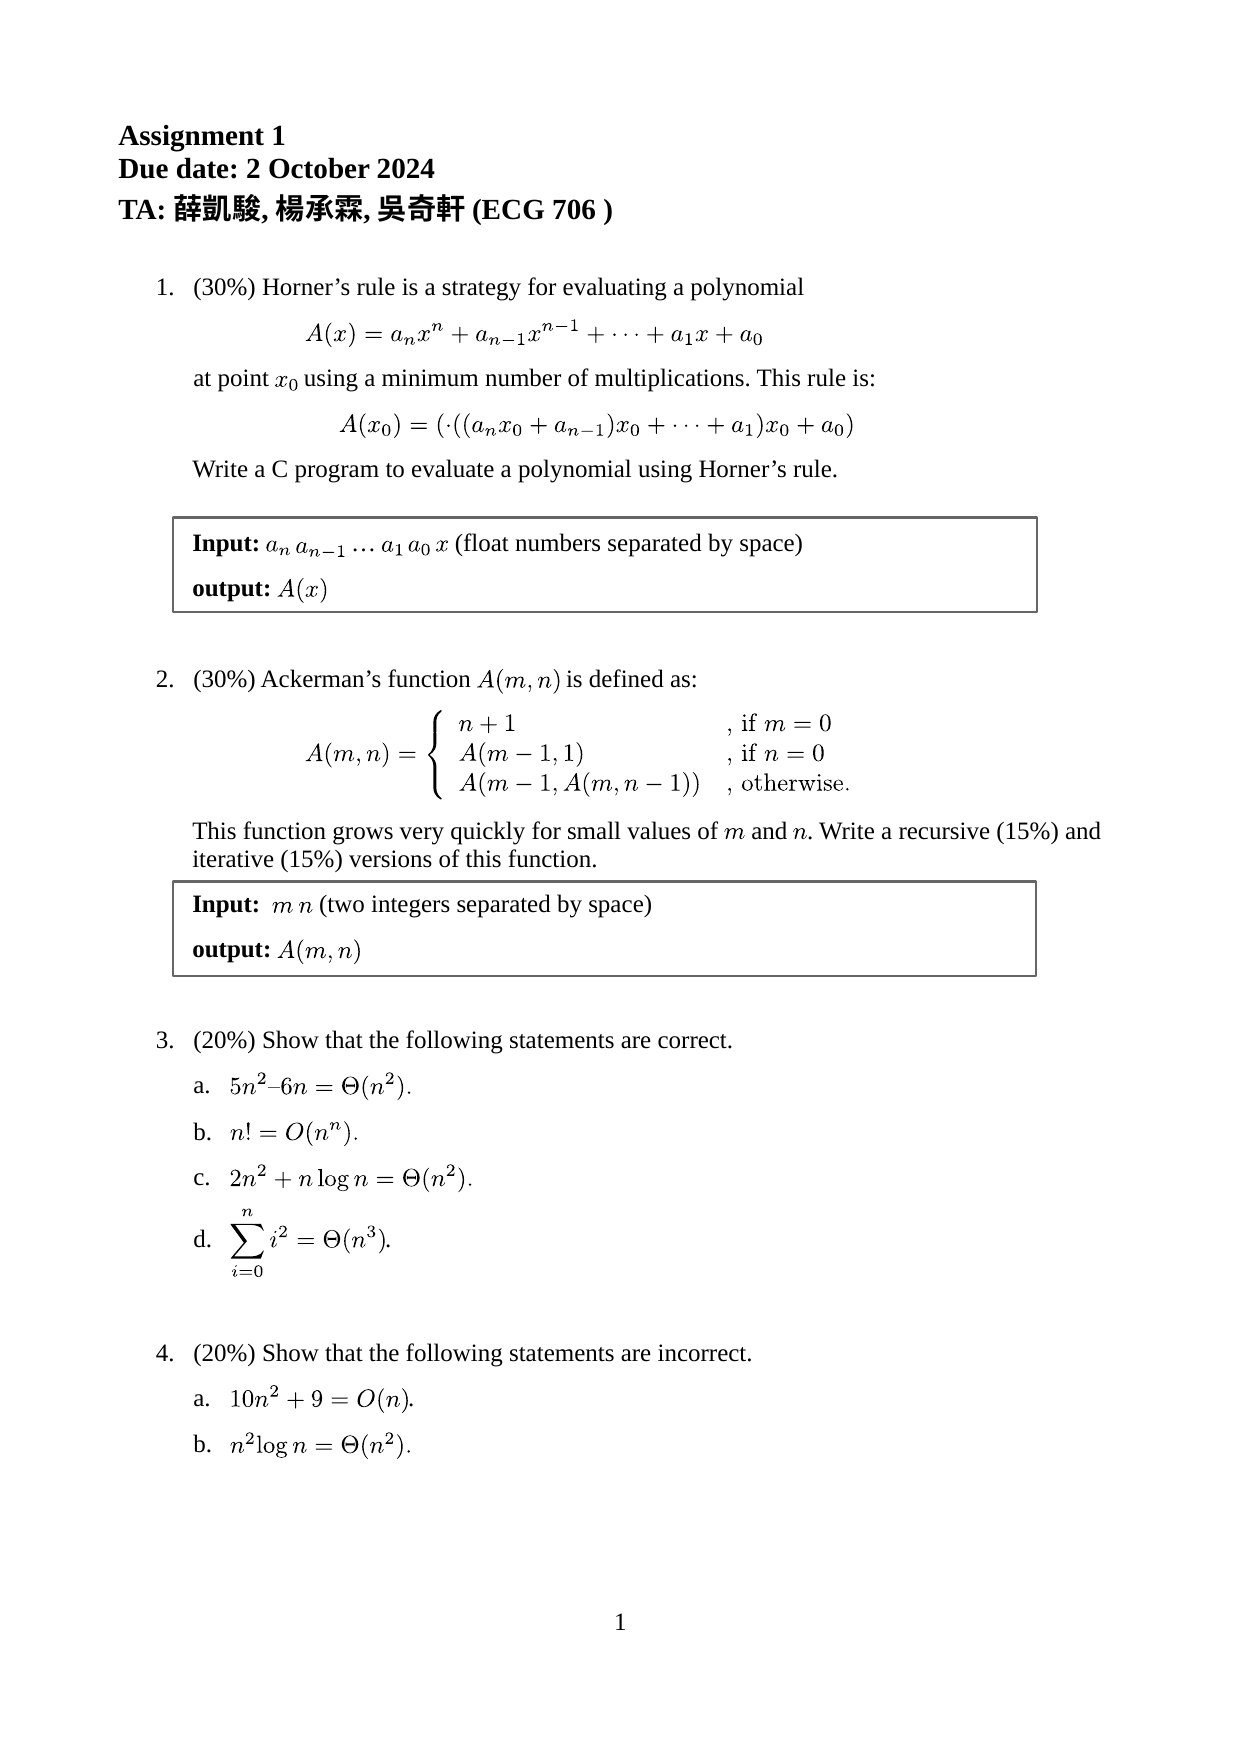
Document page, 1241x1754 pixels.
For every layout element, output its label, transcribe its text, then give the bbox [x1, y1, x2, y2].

list . [193, 1383, 1122, 1413]
text Input: (two integers separated by space) [174, 889, 1035, 918]
text This function grows very quickly for small values of and . Write a recursive (15%) and iterative (15%) versions of this function. [118, 816, 1122, 873]
text [1037, 934, 1122, 964]
list (30%) Horner’s rule is a strategy for evaluating a polynomial [156, 272, 1122, 301]
text Due date: 2 October 2024 [118, 152, 1122, 185]
text TA: 薛凱駿, 楊承霖, 吳奇軒 (ECG 706 ) [118, 185, 1122, 227]
text [118, 573, 172, 603]
list (20%) Show that the following statements are incorrect. [156, 1338, 1122, 1367]
text [1038, 573, 1122, 603]
text [1037, 889, 1122, 918]
text Assignment 1 [118, 118, 1122, 152]
list (20%) Show that the following statements are correct. [156, 1026, 1122, 1054]
list at point using a minimum number of multiplications. This rule is: [156, 363, 1122, 392]
text output: [174, 934, 1035, 964]
text output: [174, 573, 1036, 603]
text Write a C program to evaluate a polynomial using Horner’s rule. [118, 454, 1122, 483]
text [118, 934, 172, 964]
list (30%) Ackerman’s function is defined as: [156, 664, 1122, 694]
text Input: … (float numbers separated by space) [118, 499, 1122, 557]
list . [193, 1208, 243, 1277]
text [118, 889, 172, 918]
list . [251, 1208, 1122, 1277]
